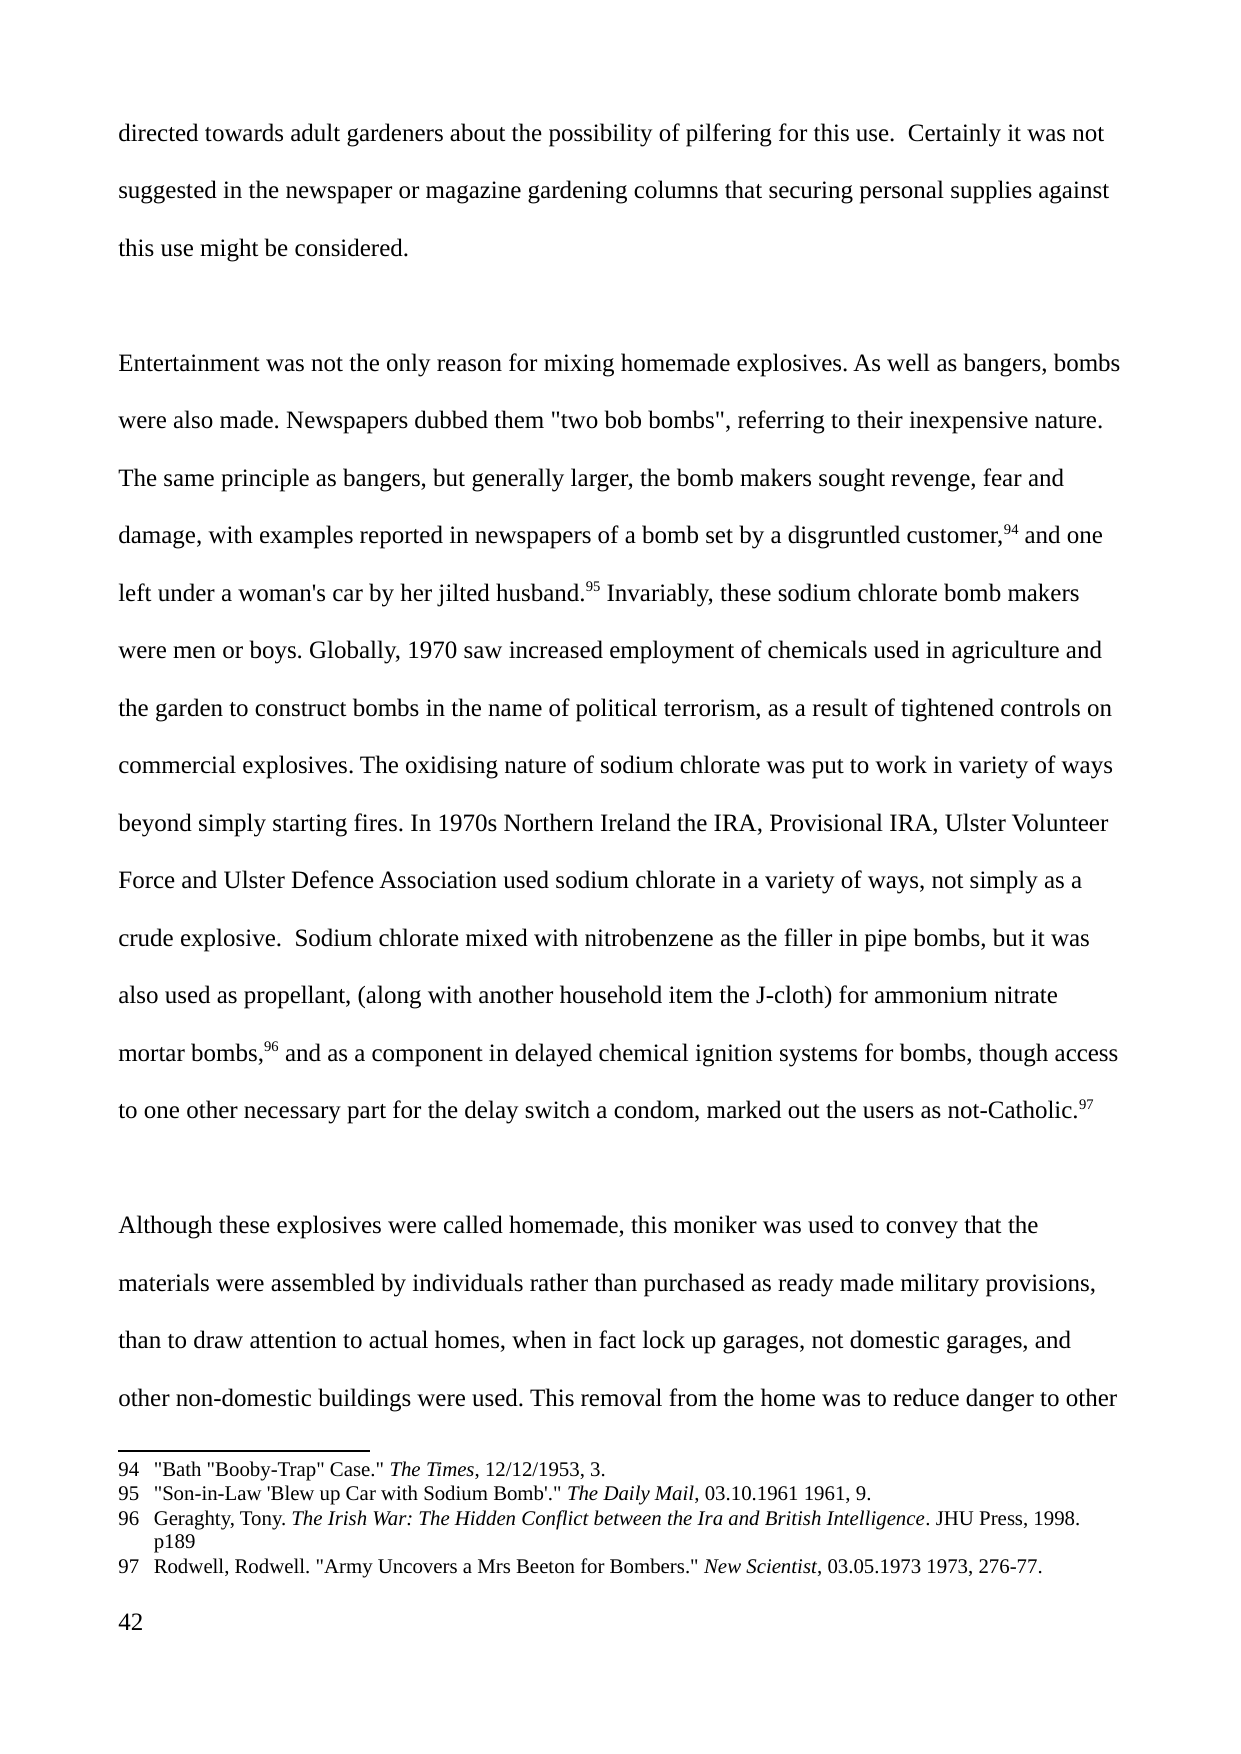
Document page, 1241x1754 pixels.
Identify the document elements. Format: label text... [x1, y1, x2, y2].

text "Son-in-Law 'Blew up Car with Sodium Bomb'." The Daily Mail, 03.10.1961 1961, 9. [118, 1481, 1122, 1505]
text directed towards adult gardeners about the possibility of pilfering for this use. Certainly it was not suggested in the newspaper or magazine gardening columns that securing personal supplies against this use might be considered. [118, 118, 1122, 262]
text Rodwell, Rodwell. "Army Uncovers a Mrs Beeton for Bombers." New Scientist, 03.05.1973 1973, 276-77. [118, 1553, 1122, 1578]
text "Bath "Booby-Trap" Case." The Times, 12/12/1953, 3. [118, 1457, 1122, 1481]
text Geraghty, Tony. The Irish War: The Hidden Conflict between the Ira and British Intelligence. JHU Press, 1998. p189 [118, 1505, 1122, 1553]
text Although these explosives were called homemade, this moniker was used to convey that the materials were assembled by individuals rather than purchased as ready made military provisions, than to draw attention to actual homes, when in fact lock up garages, not domestic garages, and other non-domestic buildings were used. This removal from the home was to reduce danger to other [118, 1211, 1122, 1412]
text Entertainment was not the only reason for mixing homemade explosives. As well as bangers, bombs were also made. Newspapers dubbed them "two bob bombs", referring to their inexpensive nature. The same principle as bangers, but generally larger, the bomb makers sought revenge, fear and damage, with examples reported in newspapers of a bomb set by a disgruntled customer, and one left under a woman's car by her jilted husband. Invariably, these sodium chlorate bomb makers were men or boys. Globally, 1970 saw increased employment of chemicals used in agriculture and the garden to construct bombs in the name of political terrorism, as a result of tightened controls on commercial explosives. The oxidising nature of sodium chlorate was put to work in variety of ways beyond simply starting fires. In 1970s Northern Ireland the IRA, Provisional IRA, Ulster Volunteer Force and Ulster Defence Association used sodium chlorate in a variety of ways, not simply as a crude explosive. Sodium chlorate mixed with nitrobenzene as the filler in pipe bombs, but it was also used as propellant, (along with another household item the J-cloth) for ammonium nitrate mortar bombs, and as a component in delayed chemical ignition systems for bombs, though access to one other necessary part for the delay switch a condom, marked out the users as not-Catholic. [118, 348, 1122, 1124]
